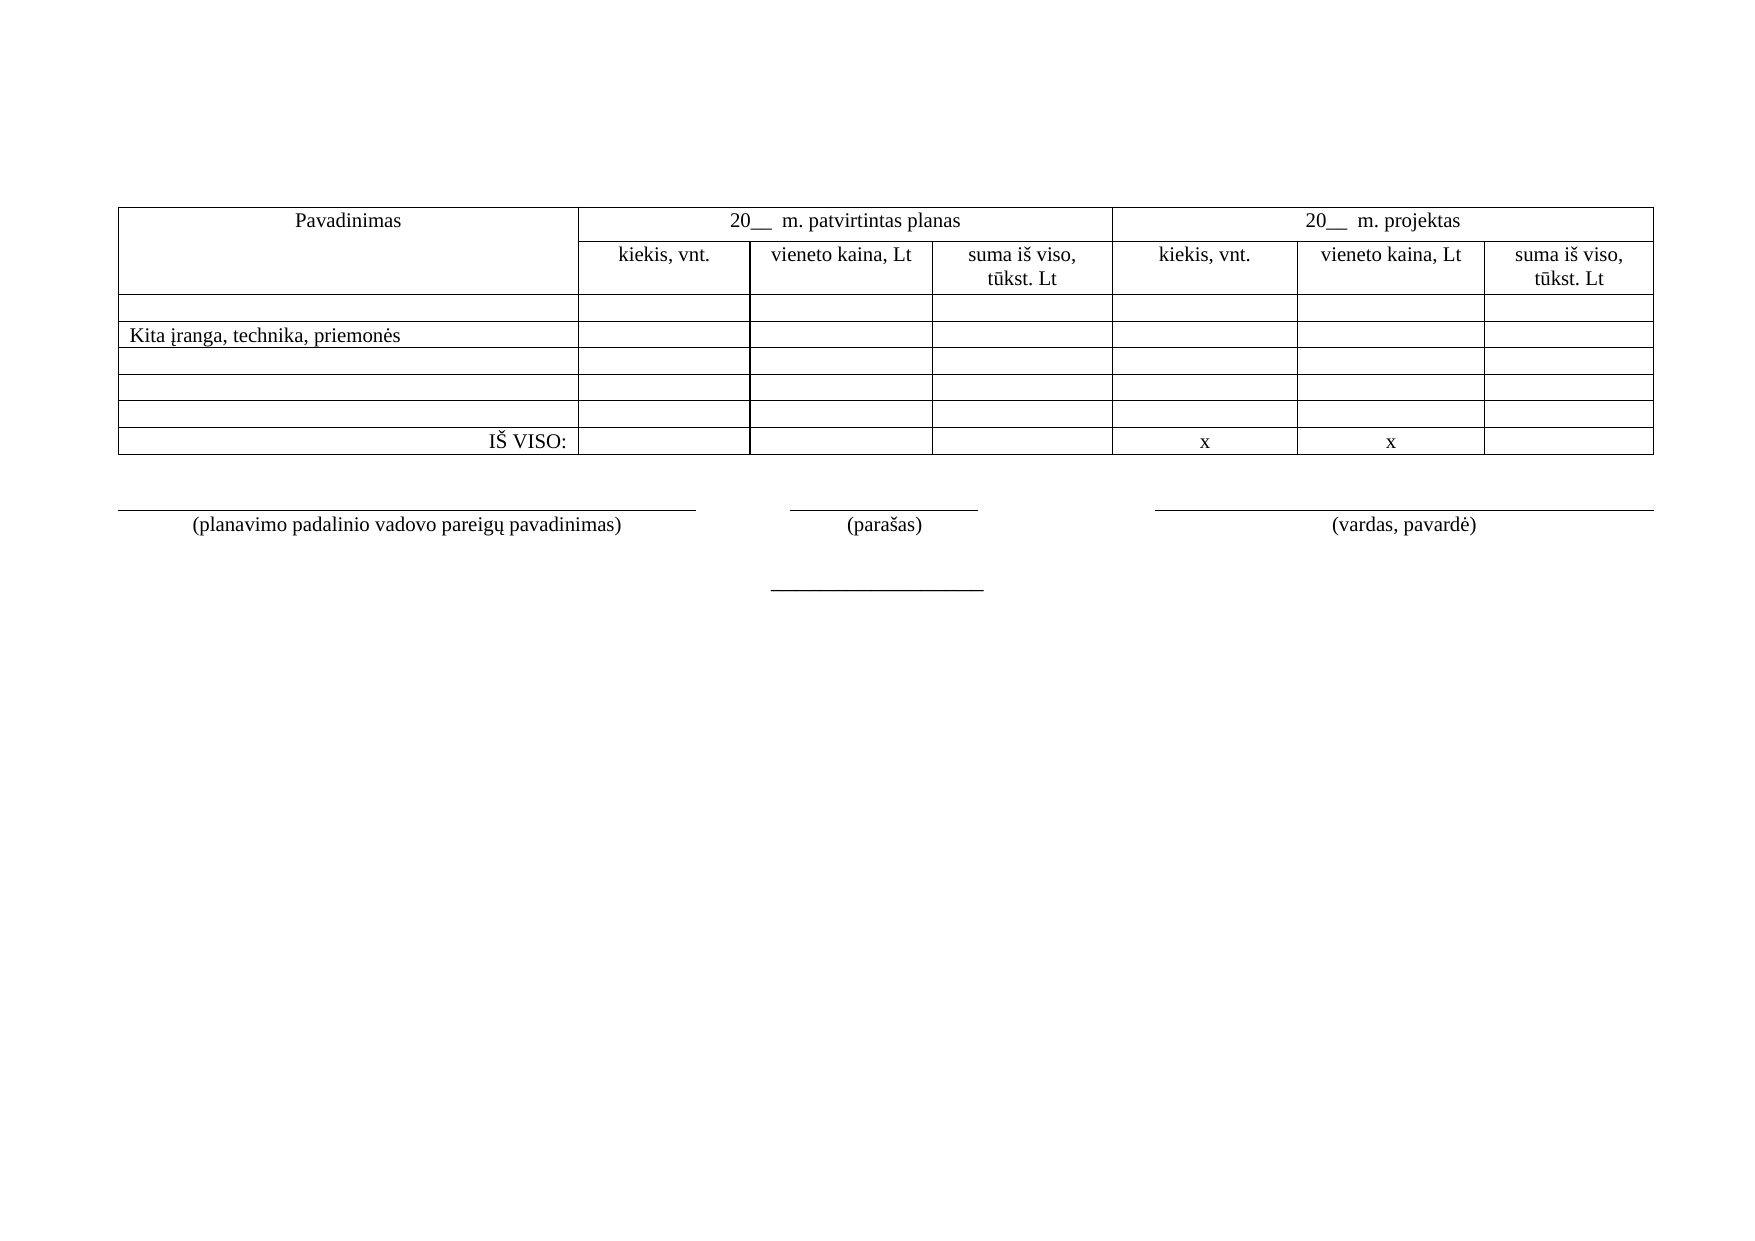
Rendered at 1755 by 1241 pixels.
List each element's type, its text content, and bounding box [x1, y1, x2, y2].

table_cell vieneto kaina, Lt [751, 242, 932, 294]
table_cell [751, 428, 932, 453]
table_cell [1113, 375, 1297, 400]
table_cell [1485, 428, 1653, 453]
table_cell [1298, 322, 1484, 347]
table_cell [933, 348, 1112, 374]
table_cell [933, 295, 1112, 321]
table_cell IŠ VISO: [119, 428, 578, 453]
table_header 20__ m. projektas [1113, 208, 1653, 241]
table_cell [1485, 295, 1653, 321]
table_cell [696, 510, 790, 536]
table_cell kiekis, vnt. [1113, 242, 1297, 294]
table_cell [1485, 375, 1653, 400]
table_cell [1298, 295, 1484, 321]
table_cell vieneto kaina, Lt [1298, 242, 1484, 294]
table_cell [119, 375, 578, 400]
table_cell [1485, 348, 1653, 374]
table_cell [933, 375, 1112, 400]
table_cell suma iš viso, tūkst. Lt [1485, 242, 1653, 294]
table_cell (parašas) [790, 511, 978, 536]
table_cell [579, 348, 749, 374]
table_cell [1485, 322, 1653, 347]
table_header [696, 483, 790, 510]
table_header [978, 483, 1154, 510]
table_cell [933, 401, 1112, 427]
table_cell [1298, 401, 1484, 427]
table_cell kiekis, vnt. [579, 242, 749, 294]
table_cell [751, 348, 932, 374]
table_cell [1298, 348, 1484, 374]
table_cell [1113, 322, 1297, 347]
table_cell [751, 295, 932, 321]
table_cell suma iš viso, tūkst. Lt [933, 242, 1112, 294]
table_cell [119, 401, 578, 427]
table_cell [579, 428, 749, 453]
table_cell [1113, 401, 1297, 427]
table_cell Kita įranga, technika, priemonės [119, 322, 578, 347]
table_cell [579, 375, 749, 400]
table_cell [119, 295, 578, 321]
table_cell [751, 375, 932, 400]
table_cell (vardas, pavardė) [1155, 511, 1653, 536]
table_cell [579, 322, 749, 347]
table_cell [933, 428, 1112, 453]
table_header [790, 483, 978, 510]
table_cell (planavimo padalinio vadovo pareigų pavadinimas) [118, 511, 696, 536]
table_cell [978, 510, 1154, 536]
table_header [1155, 483, 1653, 510]
table_cell [1298, 375, 1484, 400]
table_cell [1485, 401, 1653, 427]
table_cell [119, 348, 578, 374]
table_cell [933, 322, 1112, 347]
table_cell [751, 401, 932, 427]
table_header 20__ m. patvirtintas planas [579, 208, 1112, 241]
table_cell [751, 322, 932, 347]
table_cell [579, 401, 749, 427]
table_cell [579, 295, 749, 321]
table_header [118, 483, 696, 510]
table_cell x [1298, 428, 1484, 453]
table_cell [1113, 348, 1297, 374]
text _________________ [118, 565, 1636, 594]
table_cell [1113, 295, 1297, 321]
table_header Pavadinimas [119, 208, 578, 294]
table_cell x [1113, 428, 1297, 453]
